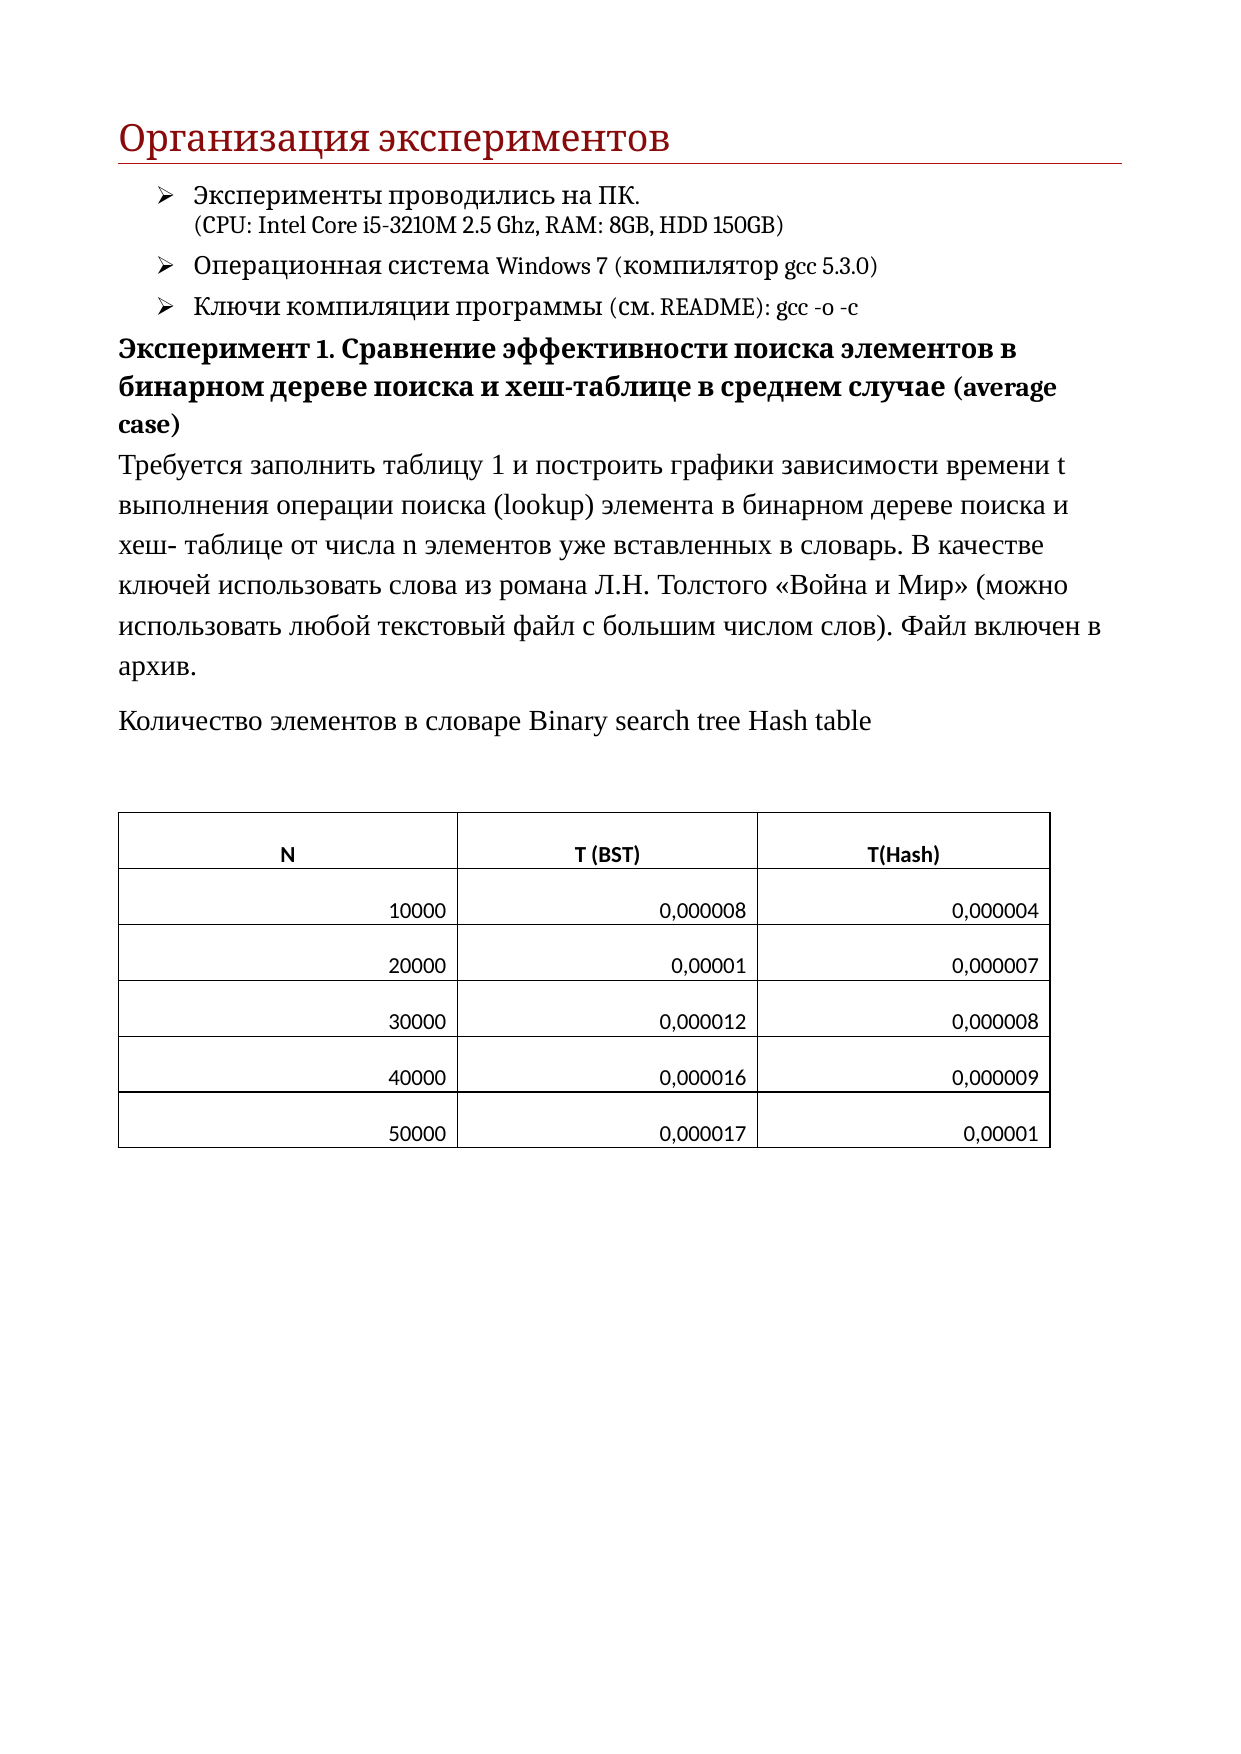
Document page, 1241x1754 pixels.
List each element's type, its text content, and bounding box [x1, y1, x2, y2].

table_cell 50000 [119, 1093, 457, 1147]
table_cell 0,000008 [758, 981, 1049, 1036]
list Операционная система Windows 7 (компилятор gcc 5.3.0) [156, 252, 1122, 281]
text Количество элементов в словаре Binary search tree Hash table [118, 703, 1122, 736]
table_cell 0,000012 [458, 981, 757, 1036]
table_header N [119, 813, 457, 868]
table_cell 0,000004 [758, 869, 1049, 924]
table_cell 0,000007 [758, 925, 1049, 980]
text Эксперимент 1. Сравнение эффективности поиска элементов в бинарном дереве поиска и хеш-таблице в среднем случае (average case) [118, 334, 1122, 440]
table_cell 40000 [119, 1037, 457, 1091]
table_cell 0,00001 [758, 1093, 1049, 1147]
list Ключи компиляции программы (см. README): gcc -o -c [156, 293, 1122, 322]
table_header T(Hash) [758, 813, 1049, 868]
table_cell 0,000009 [758, 1037, 1049, 1091]
table_cell 0,00001 [458, 925, 757, 980]
text Требуется заполнить таблицу 1 и построить графики зависимости времени t выполнения операции поиска (lookup) элемента в бинарном дереве поиска и хеш- таблице от числа n элементов уже вставленных в словарь. В качестве ключей использовать слова из романа Л.Н. Толстого «Война и Мир» (можно использовать любой текстовый файл с большим числом слов). Файл включен в архив. [118, 447, 1122, 681]
table_cell 0,000017 [458, 1093, 757, 1147]
table_cell 0,000016 [458, 1037, 757, 1091]
subtitle Организация экспериментов [118, 118, 1122, 163]
table_header T (BST) [458, 813, 757, 868]
table_cell 20000 [119, 925, 457, 980]
table_cell 30000 [119, 981, 457, 1036]
table_cell 0,000008 [458, 869, 757, 924]
table_cell 10000 [119, 869, 457, 924]
list Эксперименты проводились на ПК. (CPU: Intel Core i5-3210M 2.5 Ghz, RAM: 8GB, HDD 150GB) [156, 182, 1122, 239]
